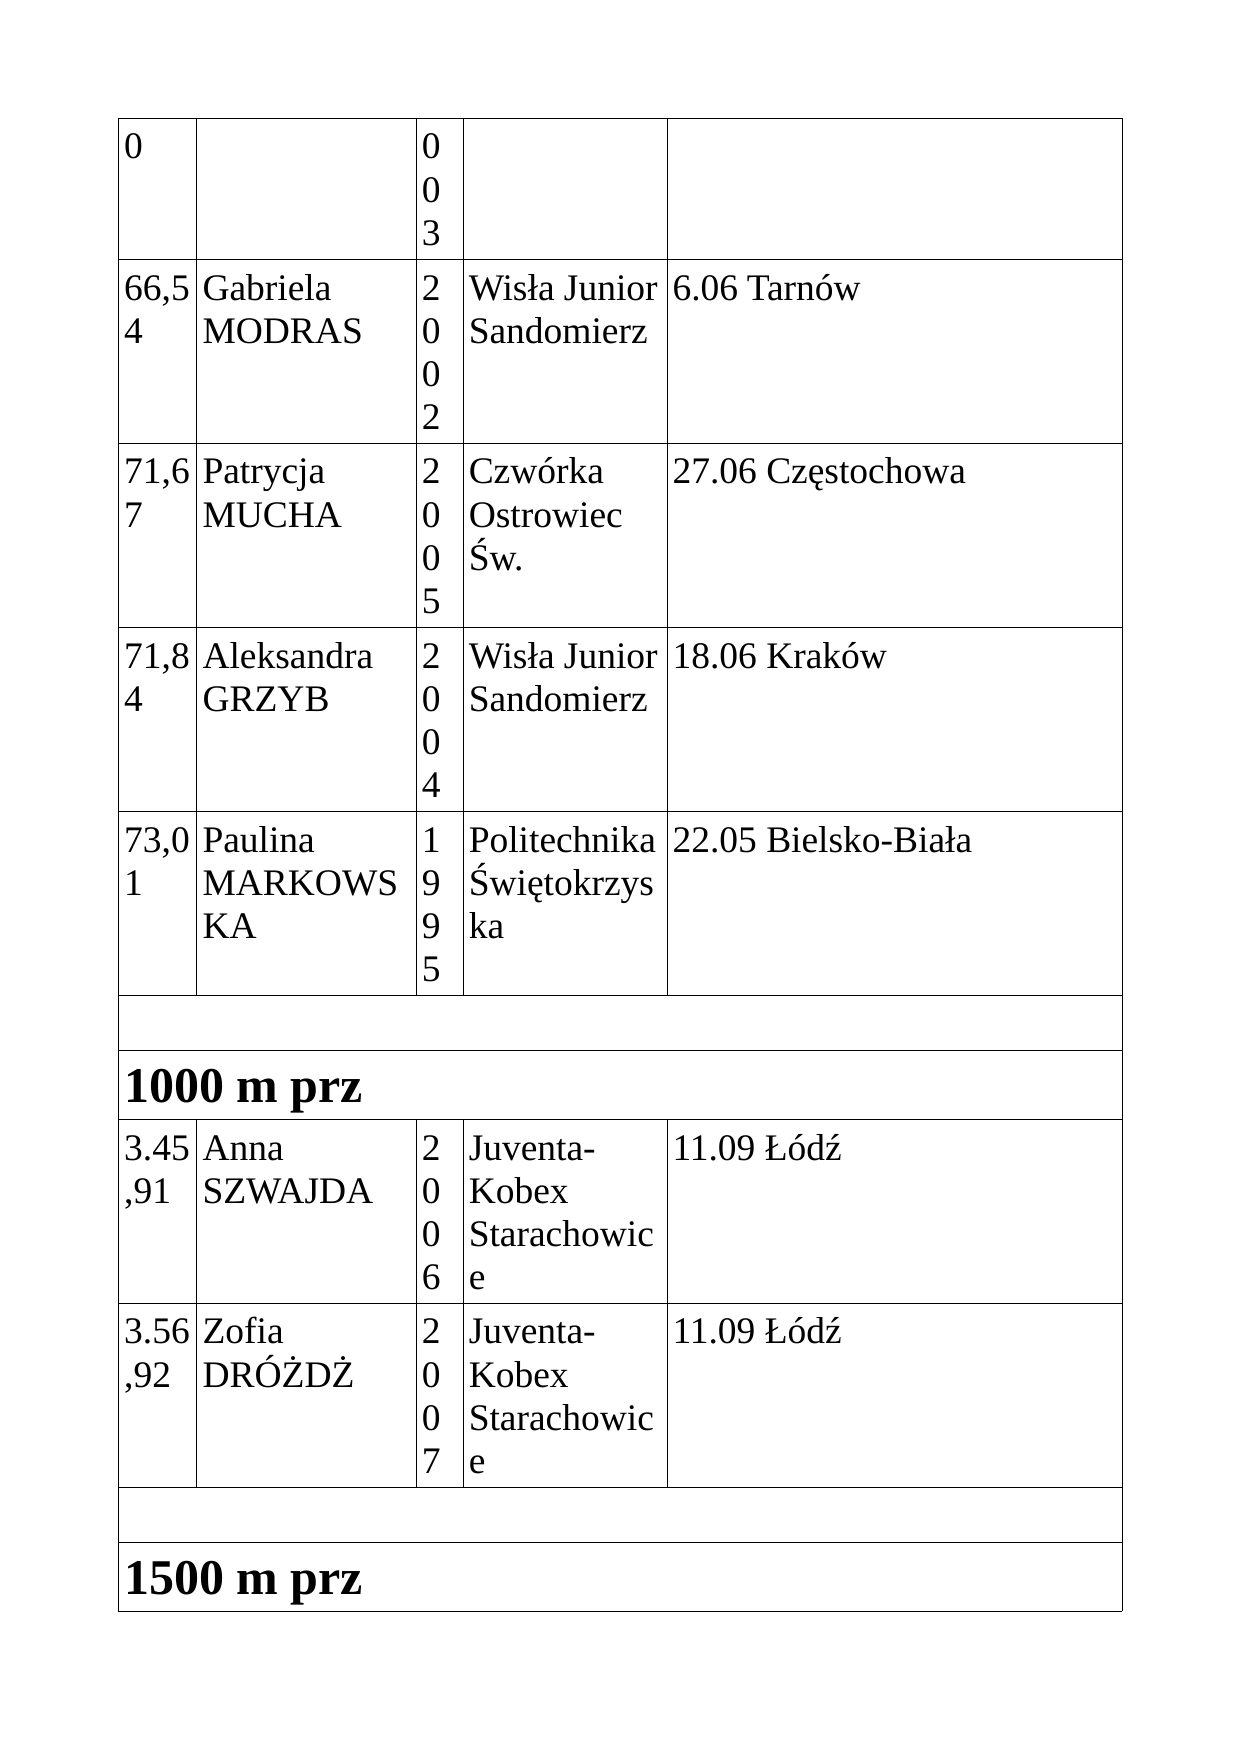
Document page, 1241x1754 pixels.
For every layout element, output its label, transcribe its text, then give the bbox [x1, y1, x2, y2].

table_cell 22.05 Bielsko-Biała [668, 812, 1122, 995]
table_cell 71,67 [119, 444, 196, 627]
table_cell 003 [417, 119, 463, 259]
table_cell 2004 [417, 628, 463, 811]
table_cell Juventa-Kobex Starachowice [464, 1120, 667, 1303]
table_cell [119, 996, 1122, 1050]
table_cell Wisła Junior Sandomierz [464, 628, 667, 811]
table_cell 1500 m prz [119, 1543, 1122, 1611]
table_cell Paulina MARKOWSKA [197, 812, 416, 995]
table_cell 2007 [417, 1304, 463, 1487]
table_cell 11.09 Łódź [668, 1120, 1122, 1303]
table_cell 11.09 Łódź [668, 1304, 1122, 1487]
table_cell Juventa-Kobex Starachowice [464, 1304, 667, 1487]
table_cell 18.06 Kraków [668, 628, 1122, 811]
table_cell [197, 119, 416, 259]
table_cell 27.06 Częstochowa [668, 444, 1122, 627]
table_cell 1995 [417, 812, 463, 995]
table_cell 73,01 [119, 812, 196, 995]
table_cell Czwórka Ostrowiec Św. [464, 444, 667, 627]
table_cell Aleksandra GRZYB [197, 628, 416, 811]
table_cell 2006 [417, 1120, 463, 1303]
table_cell [119, 1488, 1122, 1542]
table_cell Anna SZWAJDA [197, 1120, 416, 1303]
table_cell 6.06 Tarnów [668, 260, 1122, 443]
table_cell 1000 m prz [119, 1051, 1122, 1119]
table_cell 71,84 [119, 628, 196, 811]
table_cell 3.45,91 [119, 1120, 196, 1303]
table_cell [668, 119, 1122, 259]
table_cell 2005 [417, 444, 463, 627]
table_cell Politechnika Świętokrzyska [464, 812, 667, 995]
table_cell [464, 119, 667, 259]
table_cell Patrycja MUCHA [197, 444, 416, 627]
table_cell 2002 [417, 260, 463, 443]
table_cell 3.56,92 [119, 1304, 196, 1487]
table_cell Gabriela MODRAS [197, 260, 416, 443]
table_cell 66,54 [119, 260, 196, 443]
table_cell Wisła Junior Sandomierz [464, 260, 667, 443]
table_cell 0 [119, 119, 196, 259]
table_cell Zofia DRÓŻDŻ [197, 1304, 416, 1487]
